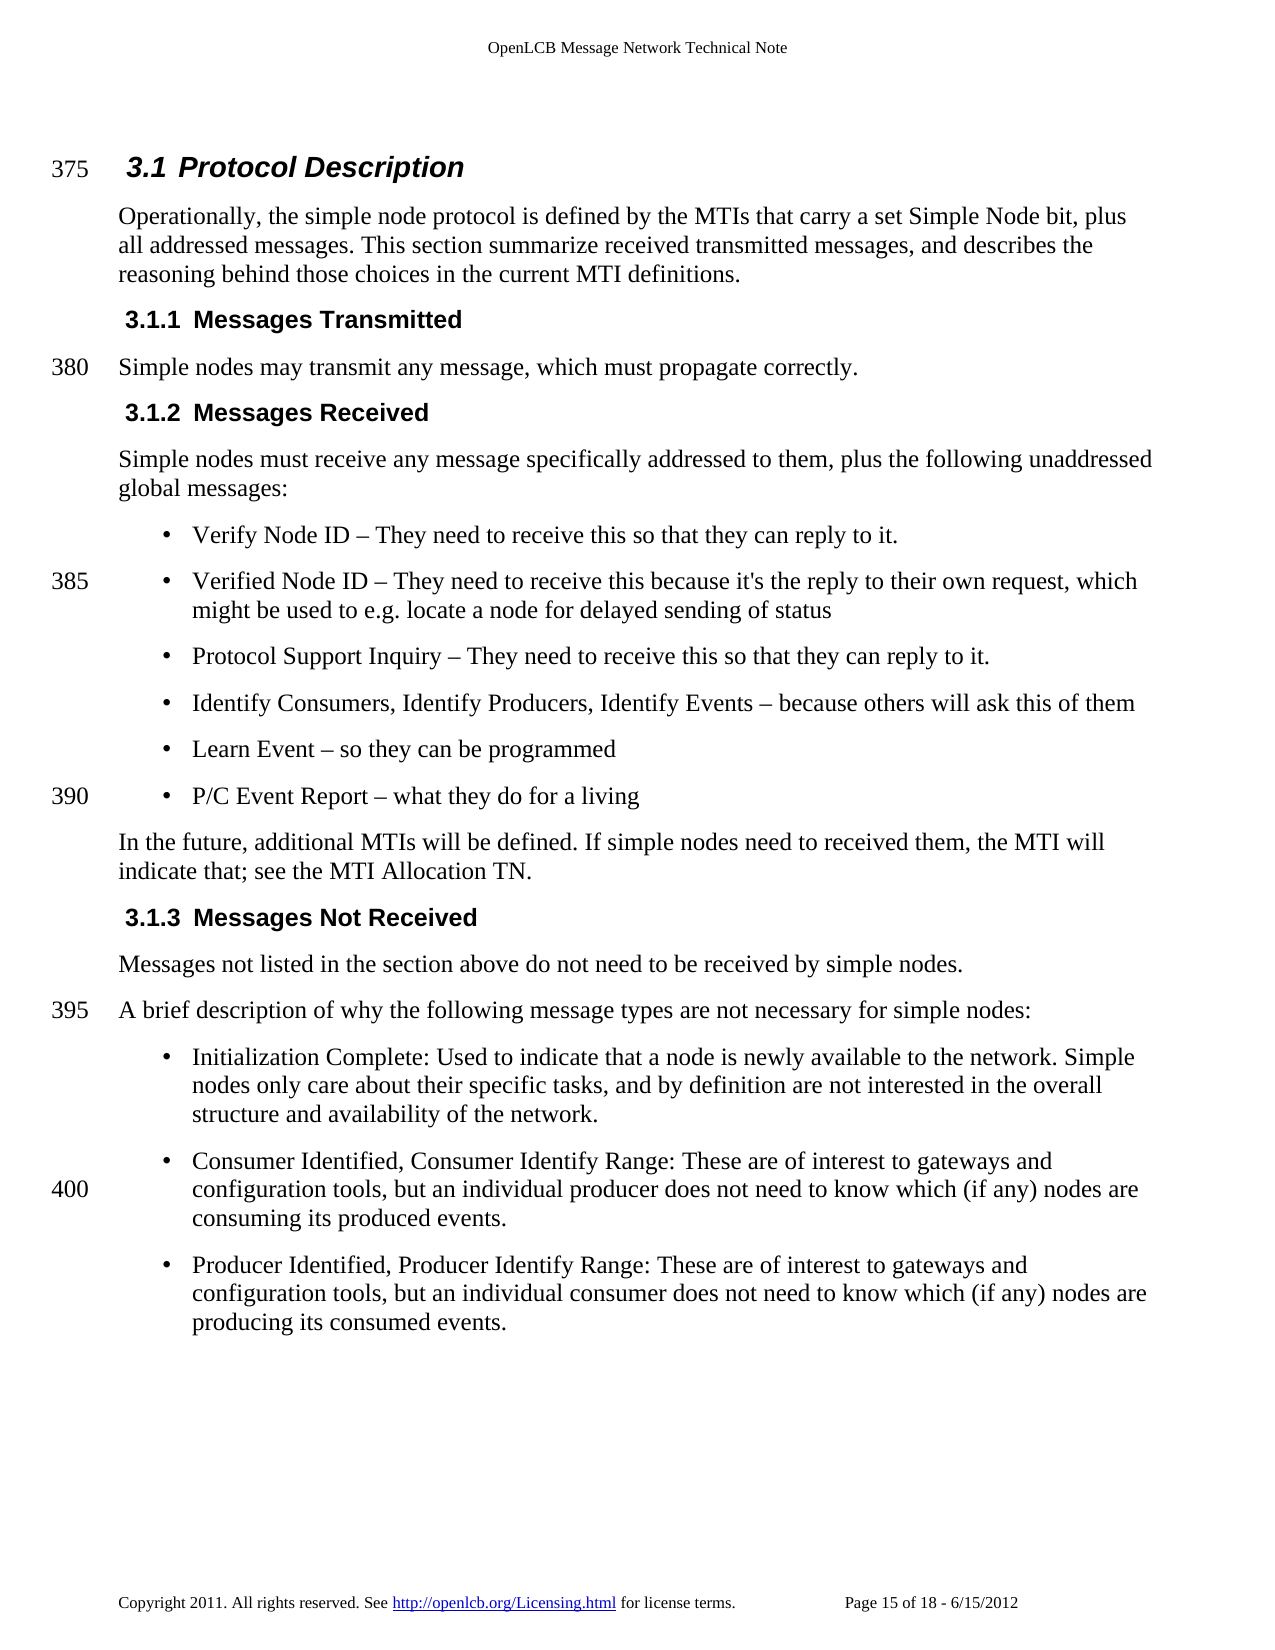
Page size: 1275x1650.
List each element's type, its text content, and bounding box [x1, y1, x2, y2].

subtitle Messages Received [118, 398, 1157, 427]
list Verified Node ID – They need to receive this because it's the reply to their own request, which might be used to e.g. locate a node for delayed sending of status [162, 566, 1157, 624]
text Simple nodes may transmit any message, which must propagate correctly. [118, 352, 1157, 380]
list Producer Identified, Producer Identify Range: These are of interest to gateways and configuration tools, but an individual consumer does not need to know which (if any) nodes are producing its consumed events. [162, 1250, 1157, 1336]
list Learn Event – so they can be programmed [162, 734, 1157, 763]
text Simple nodes must receive any message specifically addressed to them, plus the following unaddressed global messages: [118, 444, 1157, 502]
list Protocol Support Inquiry – They need to receive this so that they can reply to it. [162, 641, 1157, 670]
text In the future, additional MTIs will be defined. If simple nodes need to received them, the MTI will indicate that; see the MTI Allocation TN. [118, 827, 1157, 885]
text Messages not listed in the section above do not need to be received by simple nodes. [118, 949, 1157, 978]
subtitle Messages Not Received [118, 902, 1157, 931]
list Identify Consumers, Identify Producers, Identify Events – because others will ask this of them [162, 688, 1157, 717]
text A brief description of why the following message types are not necessary for simple nodes: [118, 995, 1157, 1024]
subtitle Protocol Description [118, 150, 1157, 183]
list P/C Event Report – what they do for a living [162, 781, 1157, 809]
text Operationally, the simple node protocol is defined by the MTIs that carry a set Simple Node bit, plus all addressed messages. This section summarize received transmitted messages, and describes the reasoning behind those choices in the current MTI definitions. [118, 201, 1157, 287]
subtitle Messages Transmitted [118, 305, 1157, 334]
list Consumer Identified, Consumer Identify Range: These are of interest to gateways and configuration tools, but an individual producer does not need to know which (if any) nodes are consuming its produced events. [162, 1146, 1157, 1232]
list Verify Node ID – They need to receive this so that they can reply to it. [162, 520, 1157, 548]
list Initialization Complete: Used to indicate that a node is newly available to the network. Simple nodes only care about their specific tasks, and by definition are not interested in the overall structure and availability of the network. [162, 1042, 1157, 1128]
